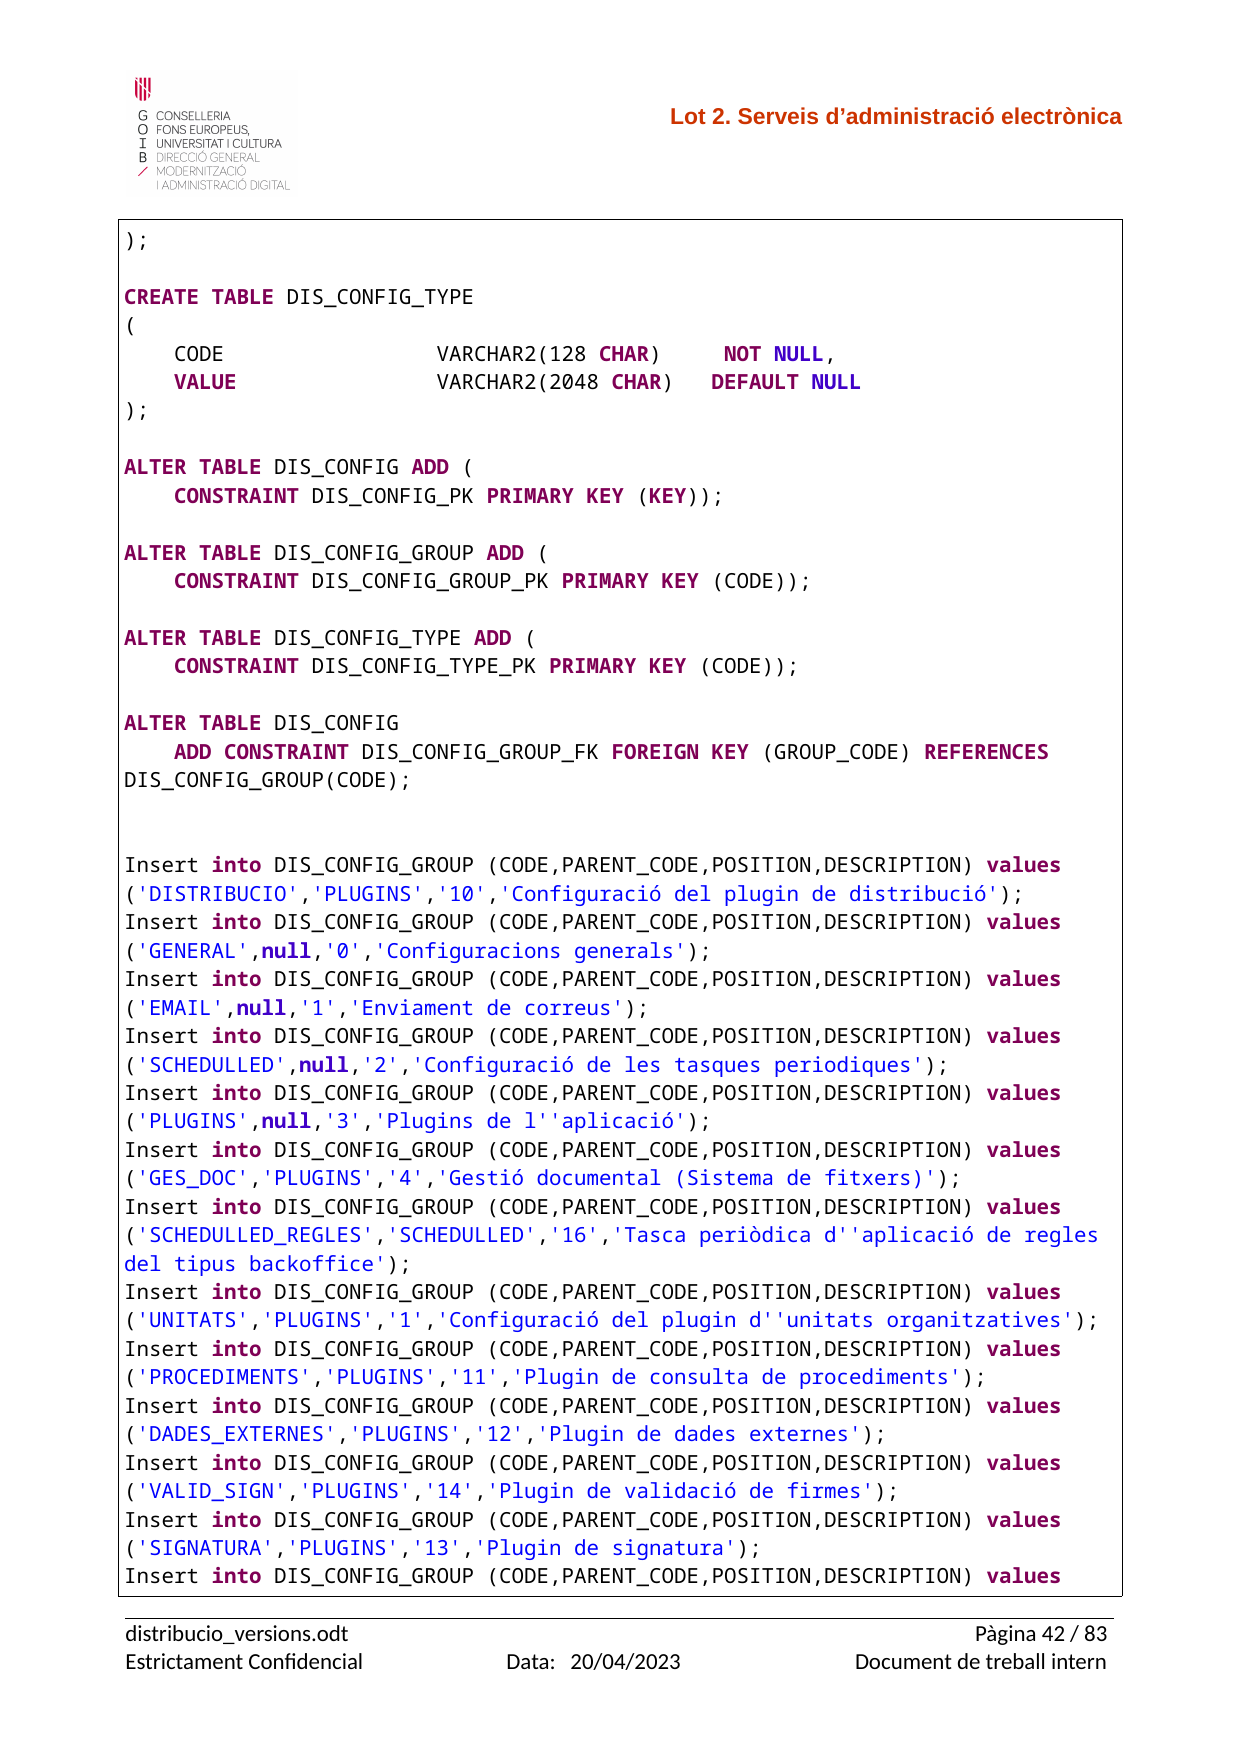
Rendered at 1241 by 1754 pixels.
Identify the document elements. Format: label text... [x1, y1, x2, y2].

table_header ); CREATE TABLE DIS_CONFIG_TYPE ( CODE VARCHAR2(128 CHAR) NOT NULL, VALUE VARCHAR2(2048 CHAR) DEFAULT NULL ); ALTER TABLE DIS_CONFIG ADD ( CONSTRAINT DIS_CONFIG_PK PRIMARY KEY (KEY)); ALTER TABLE DIS_CONFIG_GROUP ADD ( CONSTRAINT DIS_CONFIG_GROUP_PK PRIMARY KEY (CODE)); ALTER TABLE DIS_CONFIG_TYPE ADD ( CONSTRAINT DIS_CONFIG_TYPE_PK PRIMARY KEY (CODE)); ALTER TABLE DIS_CONFIG ADD CONSTRAINT DIS_CONFIG_GROUP_FK FOREIGN KEY (GROUP_CODE) REFERENCES DIS_CONFIG_GROUP(CODE); Insert into DIS_CONFIG_GROUP (CODE,PARENT_CODE,POSITION,DESCRIPTION) values ('DISTRIBUCIO','PLUGINS','10','Configuració del plugin de distribució'); Insert into DIS_CONFIG_GROUP (CODE,PARENT_CODE,POSITION,DESCRIPTION) values ('GENERAL',null,'0','Configuracions generals'); Insert into DIS_CONFIG_GROUP (CODE,PARENT_CODE,POSITION,DESCRIPTION) values ('EMAIL',null,'1','Enviament de correus'); Insert into DIS_CONFIG_GROUP (CODE,PARENT_CODE,POSITION,DESCRIPTION) values ('SCHEDULLED',null,'2','Configuració de les tasques periodiques'); Insert into DIS_CONFIG_GROUP (CODE,PARENT_CODE,POSITION,DESCRIPTION) values ('PLUGINS',null,'3','Plugins de l''aplicació'); Insert into DIS_CONFIG_GROUP (CODE,PARENT_CODE,POSITION,DESCRIPTION) values ('GES_DOC','PLUGINS','4','Gestió documental (Sistema de fitxers)'); Insert into DIS_CONFIG_GROUP (CODE,PARENT_CODE,POSITION,DESCRIPTION) values ('SCHEDULLED_REGLES','SCHEDULLED','16','Tasca periòdica d''aplicació de regles del tipus backoffice'); Insert into DIS_CONFIG_GROUP (CODE,PARENT_CODE,POSITION,DESCRIPTION) values ('UNITATS','PLUGINS','1','Configuració del plugin d''unitats organitzatives'); Insert into DIS_CONFIG_GROUP (CODE,PARENT_CODE,POSITION,DESCRIPTION) values ('PROCEDIMENTS','PLUGINS','11','Plugin de consulta de procediments'); Insert into DIS_CONFIG_GROUP (CODE,PARENT_CODE,POSITION,DESCRIPTION) values ('DADES_EXTERNES','PLUGINS','12','Plugin de dades externes'); Insert into DIS_CONFIG_GROUP (CODE,PARENT_CODE,POSITION,DESCRIPTION) values ('VALID_SIGN','PLUGINS','14','Plugin de validació de firmes'); Insert into DIS_CONFIG_GROUP (CODE,PARENT_CODE,POSITION,DESCRIPTION) values ('SIGNATURA','PLUGINS','13','Plugin de signatura'); Insert into DIS_CONFIG_GROUP (CODE,PARENT_CODE,POSITION,DESCRIPTION) values [119, 220, 1122, 1596]
picture [126, 70, 299, 197]
